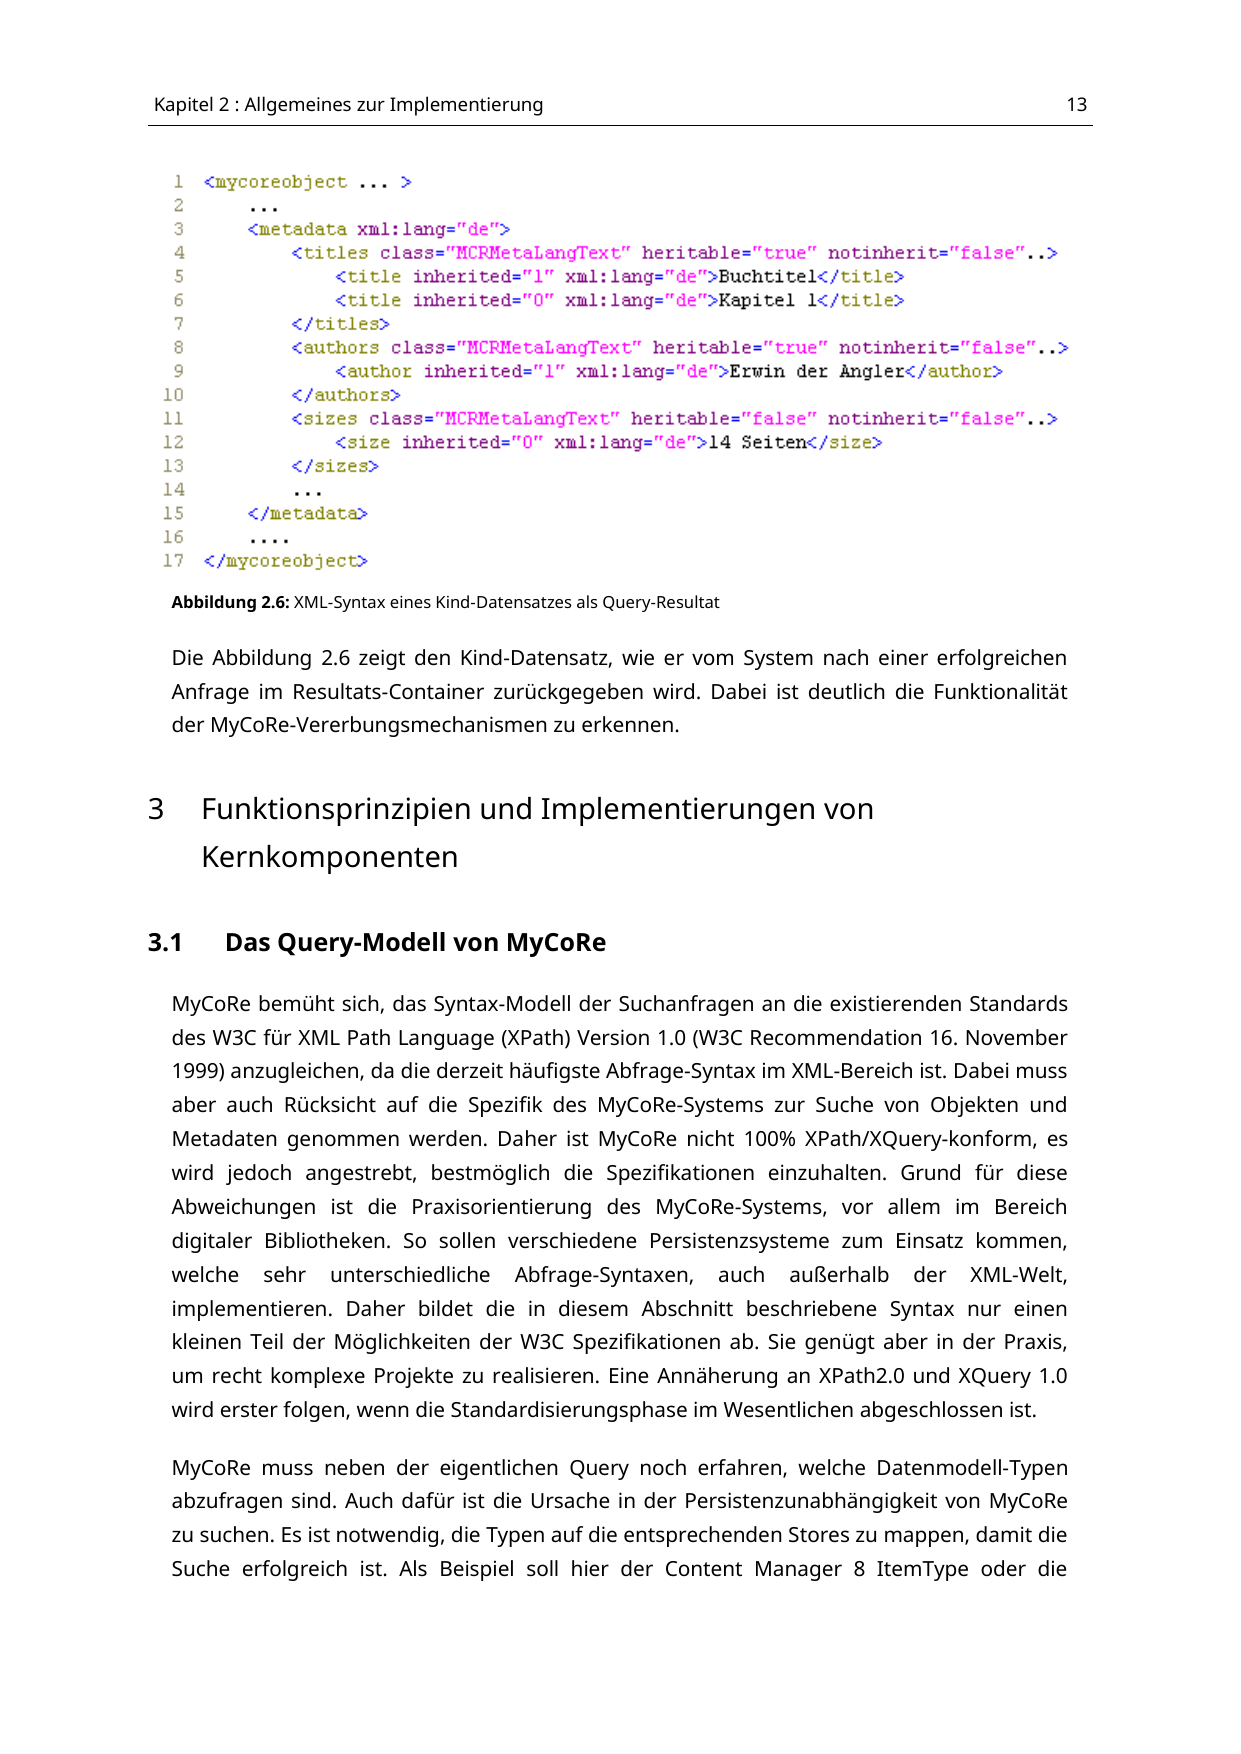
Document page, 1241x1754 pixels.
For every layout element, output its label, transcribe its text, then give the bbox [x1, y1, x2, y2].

text Die Abbildung 2.6 zeigt den Kind-Datensatz, wie er vom System nach einer erfolgreichen Anfrage im Resultats-Container zurückgegeben wird. Dabei ist deutlich die Funktionalität der MyCoRe-Vererbungsmechanismen zu erkennen. [148, 575, 1069, 739]
text [171, 148, 1069, 169]
text MyCoRe bemüht sich, das Syntax-Modell der Suchanfragen an die existierenden Standards des W3C für XML Path Language (XPath) Version 1.0 (W3C Recommendation 16. November 1999) anzugleichen, da die derzeit häufigste Abfrage-Syntax im XML-Bereich ist. Dabei muss aber auch Rücksicht auf die Spezifik des MyCoRe-Systems zur Suche von Objekten und Metadaten genommen werden. Daher ist MyCoRe nicht 100% XPath/XQuery-konform, es wird jedoch angestrebt, bestmöglich die Spezifikationen einzuhalten. Grund für diese Abweichungen ist die Praxisorientierung des MyCoRe-Systems, vor allem im Bereich digitaler Bibliotheken. So sollen verschiedene Persistenzsysteme zum Einsatz kommen, welche sehr unterschiedliche Abfrage-Syntaxen, auch außerhalb der XML-Welt, implementieren. Daher bildet die in diesem Abschnitt beschriebene Syntax nur einen kleinen Teil der Möglichkeiten der W3C Spezifikationen ab. Sie genügt aber in der Praxis, um recht komplexe Projekte zu realisieren. Eine Annäherung an XPath2.0 und XQuery 1.0 wird erster folgen, wenn die Standardisierungsphase im Wesentlichen abgeschlossen ist. [171, 989, 1069, 1423]
text MyCoRe muss neben der eigentlichen Query noch erfahren, welche Datenmodell-Typen abzufragen sind. Auch dafür ist die Ursache in der Persistenzunabhängigkeit von MyCoRe zu suchen. Es ist notwendig, die Typen auf die entsprechenden Stores zu mappen, damit die Suche erfolgreich ist. Als Beispiel soll hier der Content Manager 8 ItemType oder die [171, 1453, 1069, 1582]
subtitle Das Query-Modell von MyCoRe [148, 925, 1092, 959]
text [1075, 169, 1099, 614]
text Abbildung 2.6: XML-Syntax eines Kind-Datensatzes als Query-Resultat [171, 575, 1075, 614]
subtitle Funktionsprinzipien und Implementierungen von Kernkomponenten [148, 788, 1092, 876]
